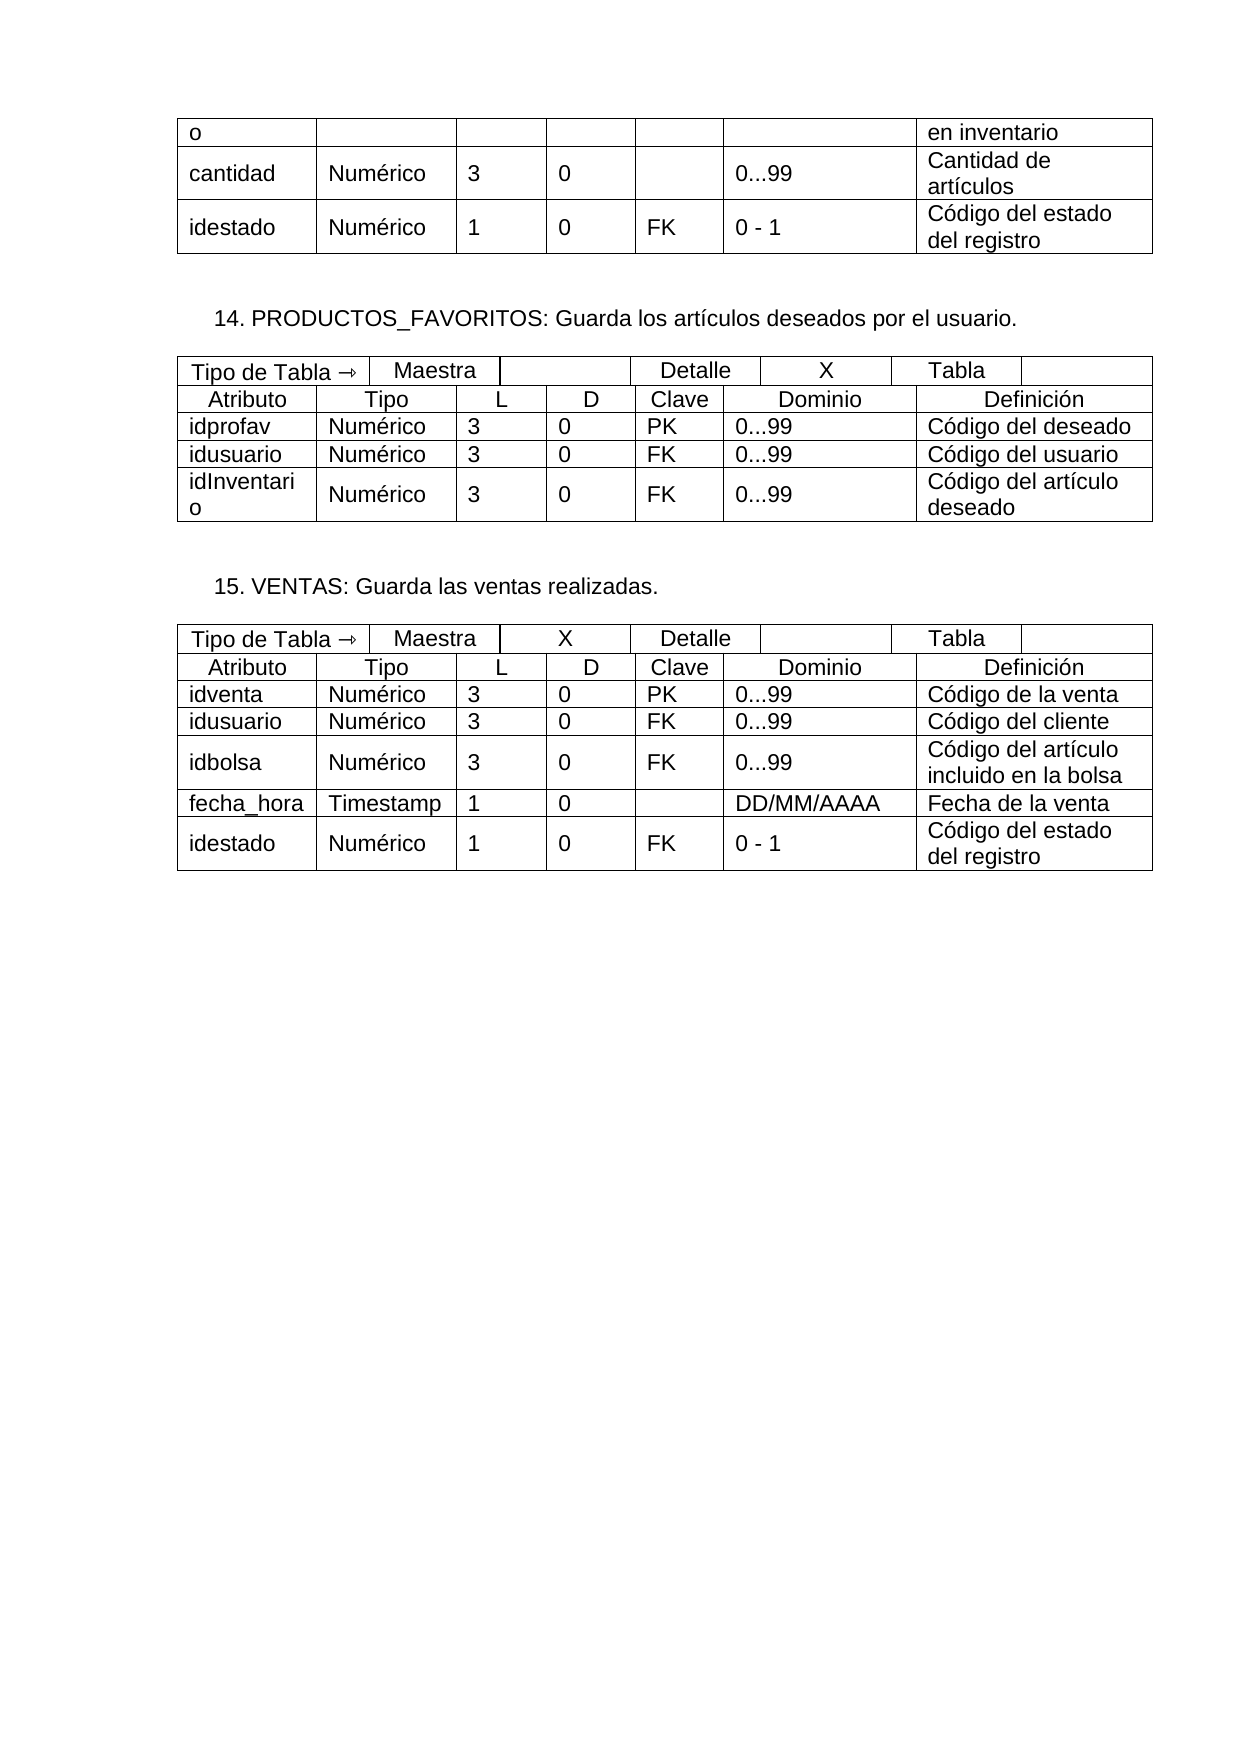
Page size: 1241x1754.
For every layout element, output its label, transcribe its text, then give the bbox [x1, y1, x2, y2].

table_cell [457, 119, 546, 146]
table_cell 1 [457, 817, 546, 869]
table_cell DD/MM/AAAA [724, 790, 916, 816]
table_cell Código del usuario [917, 441, 1152, 467]
table_cell [317, 119, 456, 146]
table_cell [636, 790, 723, 816]
table_cell Código del deseado [917, 413, 1152, 439]
table_cell [724, 119, 916, 146]
table_cell Numérico [317, 817, 456, 869]
list PRODUCTOS_FAVORITOS: Guarda los artículos deseados por el usuario. [213, 305, 1152, 331]
table_cell Clave [636, 386, 723, 412]
table_cell Numérico [317, 468, 456, 521]
table_cell idbolsa [178, 736, 316, 788]
table_cell 0 [547, 708, 635, 735]
table_cell idusuario [178, 441, 316, 467]
table_cell o [178, 119, 316, 146]
table_cell idestado [178, 200, 316, 253]
table_cell FK [636, 817, 723, 869]
table_cell 0 [547, 790, 635, 816]
table_cell [636, 119, 723, 146]
table_cell Código del estado del registro [917, 200, 1152, 253]
table_cell idusuario [178, 708, 316, 735]
table_header [1022, 357, 1152, 385]
table_cell 0...99 [724, 413, 916, 439]
table_cell Numérico [317, 708, 456, 735]
table_cell Código del artículo incluido en la bolsa [917, 736, 1152, 788]
table_cell PK [636, 681, 723, 707]
table_header X [501, 625, 630, 652]
table_cell 0 - 1 [724, 200, 916, 253]
table_cell Atributo [178, 386, 316, 412]
table_header Tipo de Tabla ⇾ [178, 357, 369, 385]
table_cell 3 [457, 708, 546, 735]
table_cell Numérico [317, 147, 456, 199]
table_header Maestra [370, 357, 499, 385]
table_cell Código del cliente [917, 708, 1152, 735]
list VENTAS: Guarda las ventas realizadas. [213, 573, 1152, 599]
table_cell Dominio [724, 654, 916, 680]
table_cell L [457, 654, 546, 680]
table_cell Numérico [317, 413, 456, 439]
table_cell 0...99 [724, 441, 916, 467]
table_cell 0 [547, 736, 635, 788]
table_cell 0 [547, 200, 635, 253]
table_cell cantidad [178, 147, 316, 199]
table_cell Tipo [317, 386, 456, 412]
table_cell Numérico [317, 441, 456, 467]
table_cell Numérico [317, 681, 456, 707]
table_cell FK [636, 708, 723, 735]
table_cell 0 [547, 468, 635, 521]
table_cell 0 - 1 [724, 817, 916, 869]
table_cell 0...99 [724, 736, 916, 788]
table_cell 0 [547, 441, 635, 467]
table_cell D [547, 654, 635, 680]
table_cell Cantidad de artículos [917, 147, 1152, 199]
table_header [761, 625, 891, 652]
table_cell 1 [457, 200, 546, 253]
table_cell 0 [547, 413, 635, 439]
table_cell Numérico [317, 200, 456, 253]
table_cell PK [636, 413, 723, 439]
table_cell 0...99 [724, 681, 916, 707]
table_cell idventa [178, 681, 316, 707]
table_cell L [457, 386, 546, 412]
table_cell 3 [457, 413, 546, 439]
table_cell idInventario [178, 468, 316, 521]
table_cell [636, 147, 723, 199]
table_header Maestra [370, 625, 499, 652]
table_cell 0...99 [724, 147, 916, 199]
table_cell Definición [917, 386, 1152, 412]
table_cell 3 [457, 468, 546, 521]
table_cell 0...99 [724, 468, 916, 521]
table_cell FK [636, 736, 723, 788]
table_cell 0...99 [724, 708, 916, 735]
table_header Detalle [631, 357, 760, 385]
table_cell Código del estado del registro [917, 817, 1152, 869]
table_header Detalle [631, 625, 760, 652]
table_header Tabla [892, 625, 1021, 652]
table_header Tipo de Tabla ⇾ [178, 625, 369, 652]
table_cell 3 [457, 681, 546, 707]
table_cell FK [636, 468, 723, 521]
table_cell 3 [457, 736, 546, 788]
table_cell FK [636, 441, 723, 467]
table_cell Código del artículo deseado [917, 468, 1152, 521]
table_cell Tipo [317, 654, 456, 680]
table_cell Dominio [724, 386, 916, 412]
table_cell fecha_hora [178, 790, 316, 816]
table_cell D [547, 386, 635, 412]
table_cell 3 [457, 441, 546, 467]
table_cell Atributo [178, 654, 316, 680]
table_cell 0 [547, 817, 635, 869]
table_header Tabla [892, 357, 1021, 385]
table_cell 1 [457, 790, 546, 816]
table_cell 0 [547, 147, 635, 199]
table_header [501, 357, 630, 385]
table_cell Fecha de la venta [917, 790, 1152, 816]
table_cell Timestamp [317, 790, 456, 816]
table_cell Clave [636, 654, 723, 680]
table_cell FK [636, 200, 723, 253]
table_cell idestado [178, 817, 316, 869]
table_cell [547, 119, 635, 146]
table_cell 0 [547, 681, 635, 707]
table_cell Numérico [317, 736, 456, 788]
table_cell en inventario [917, 119, 1152, 146]
table_header X [761, 357, 891, 385]
table_cell 3 [457, 147, 546, 199]
table_cell Código de la venta [917, 681, 1152, 707]
table_cell Definición [917, 654, 1152, 680]
table_header [1022, 625, 1152, 652]
table_cell idprofav [178, 413, 316, 439]
